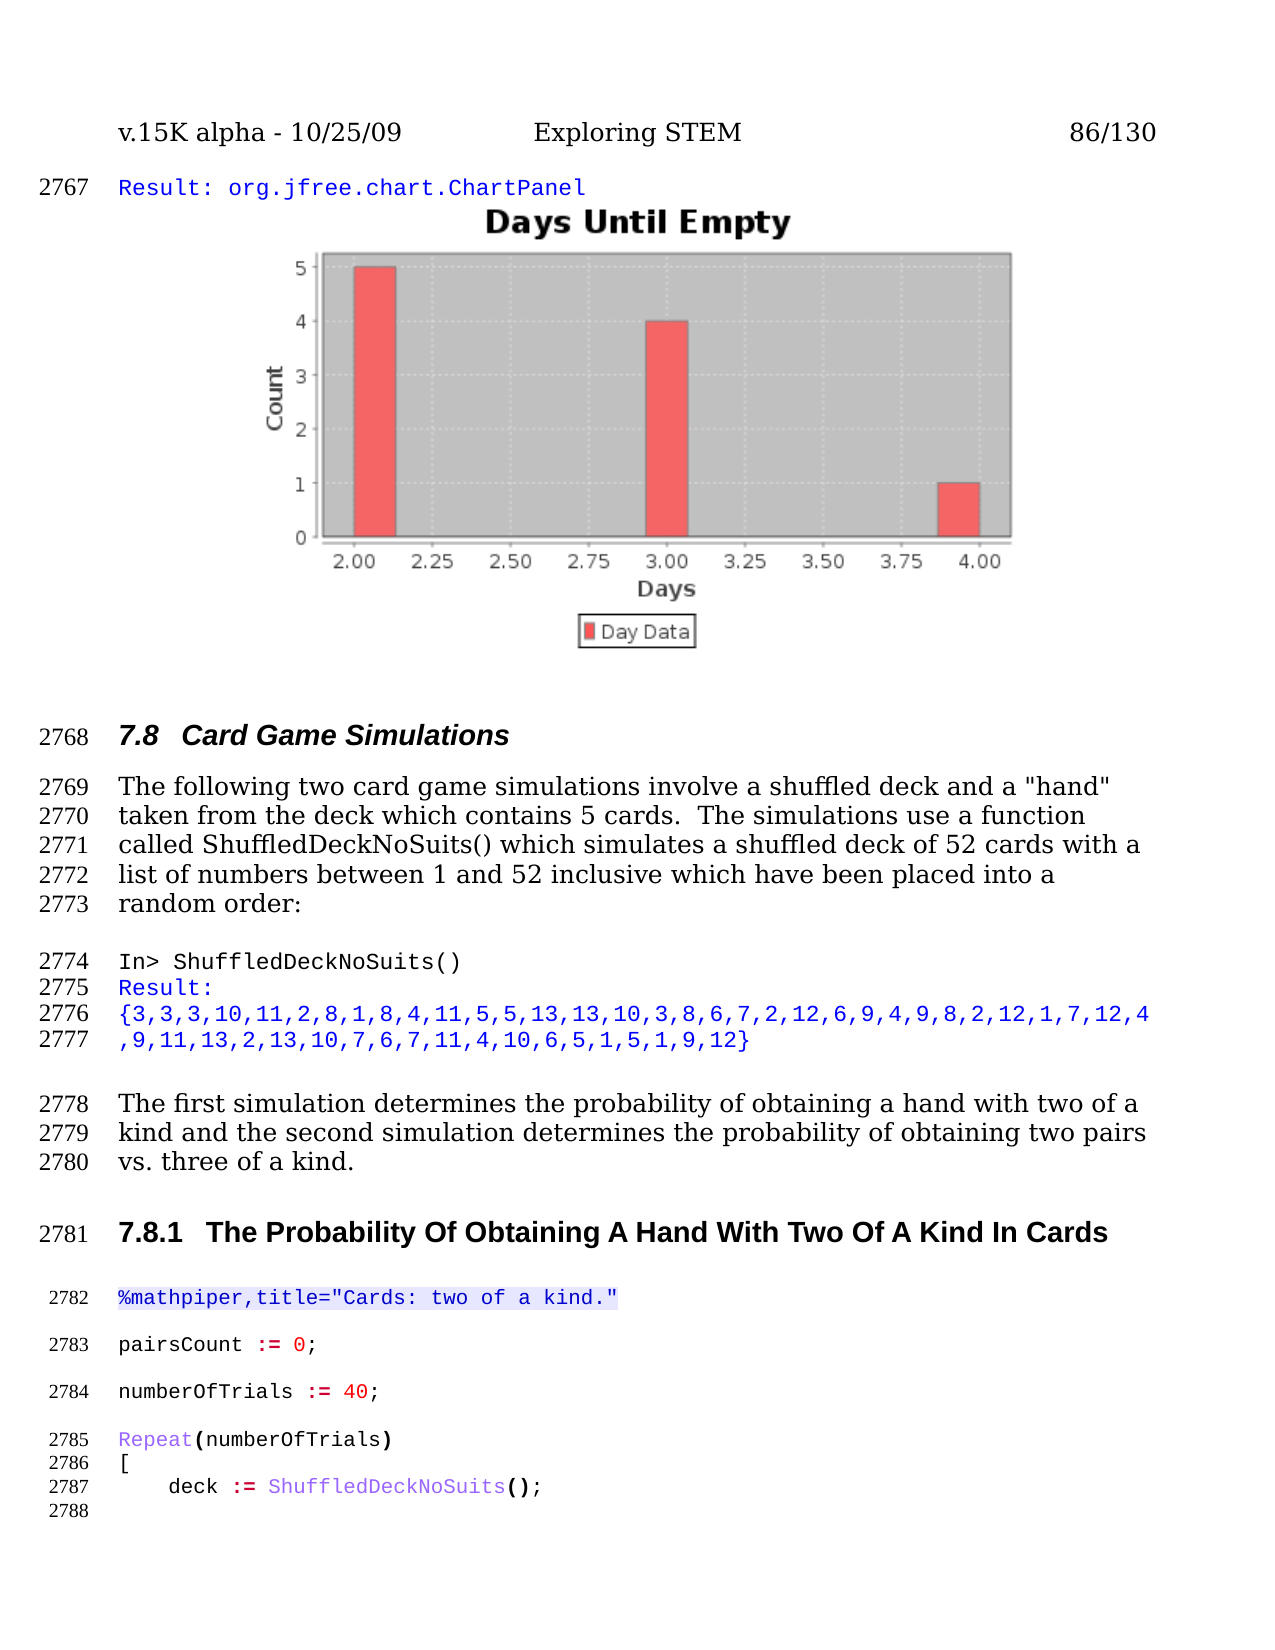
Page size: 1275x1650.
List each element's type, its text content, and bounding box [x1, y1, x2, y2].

text The following two card game simulations involve a shuffled deck and a "hand" taken from the deck which contains 5 cards. The simulations use a function called ShuffledDeckNoSuits() which simulates a shuffled deck of 52 cards with a list of numbers between 1 and 52 inclusive which have been placed into a random order: [118, 772, 1157, 918]
picture [245, 202, 1030, 650]
text Result: org.jfree.chart.ChartPanel [118, 177, 1157, 203]
text deck := ShuffledDeckNoSuits(); [118, 1476, 1157, 1499]
subtitle Card Game Simulations [118, 718, 1157, 751]
text Repeat(numberOfTrials) [118, 1429, 1157, 1452]
text Result: {3,3,3,10,11,2,8,1,8,4,11,5,5,13,13,10,3,8,6,7,2,12,6,9,4,9,8,2,12,1,7,12,4,9,11,13,2,13,10,7,6,7,11,4,10,6,5,1,5,1,9,12} [118, 976, 1157, 1054]
text %mathpiper,title="Cards: two of a kind." [118, 1287, 1157, 1310]
text [ [118, 1452, 1157, 1476]
text pairsCount := 0; [118, 1334, 1157, 1358]
text numberOfTrials := 40; [118, 1381, 1157, 1405]
subtitle The Probability Of Obtaining A Hand With Two Of A Kind In Cards [118, 1215, 1157, 1249]
text The first simulation determines the probability of obtaining a hand with two of a kind and the second simulation determines the probability of obtaining two pairs vs. three of a kind. [118, 1089, 1157, 1176]
text In> ShuffledDeckNoSuits() [118, 950, 1157, 976]
